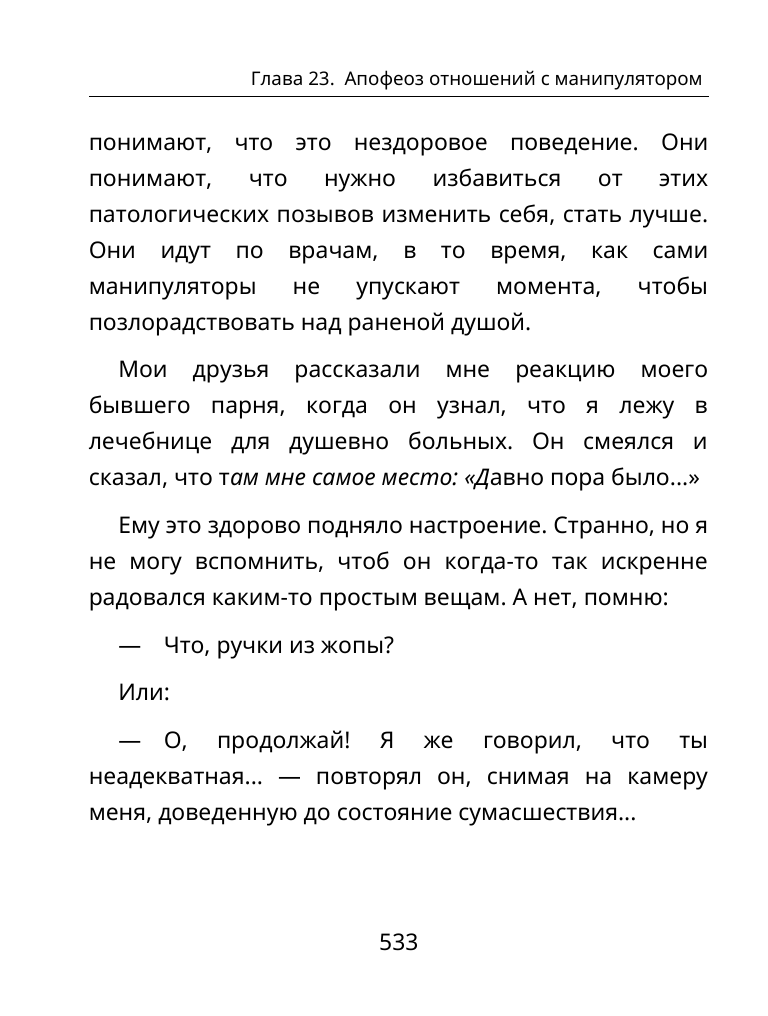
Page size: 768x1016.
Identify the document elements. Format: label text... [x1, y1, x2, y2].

text Ему это здорово подняло настроение. Странно, но я не могу вспомнить, чтоб он когда-то так искренне радовался каким-то простым вещам. А нет, помню: [88, 509, 709, 612]
text Или: [88, 676, 709, 707]
list Что, ручки из жопы? [88, 628, 709, 660]
text Мои друзья рассказали мне реакцию моего бывшего парня, когда он узнал, что я лежу в лечебнице для душевно больных. Он смеялся и сказал, что там мне самое место: «Давно пора было...» [88, 353, 709, 492]
list О, продолжай! Я же говорил, что ты неадекватная... — повторял он, снимая на камеру меня, доведенную до состояние сумасшествия... [88, 724, 709, 827]
text понимают, что это нездоровое поведение. Они понимают, что нужно избавиться от этих патологических позывов изменить себя, стать лучше. Они идут по врачам, в то время, как сами манипуляторы не упускают момента, чтобы позлорадствовать над раненой душой. [88, 126, 709, 337]
